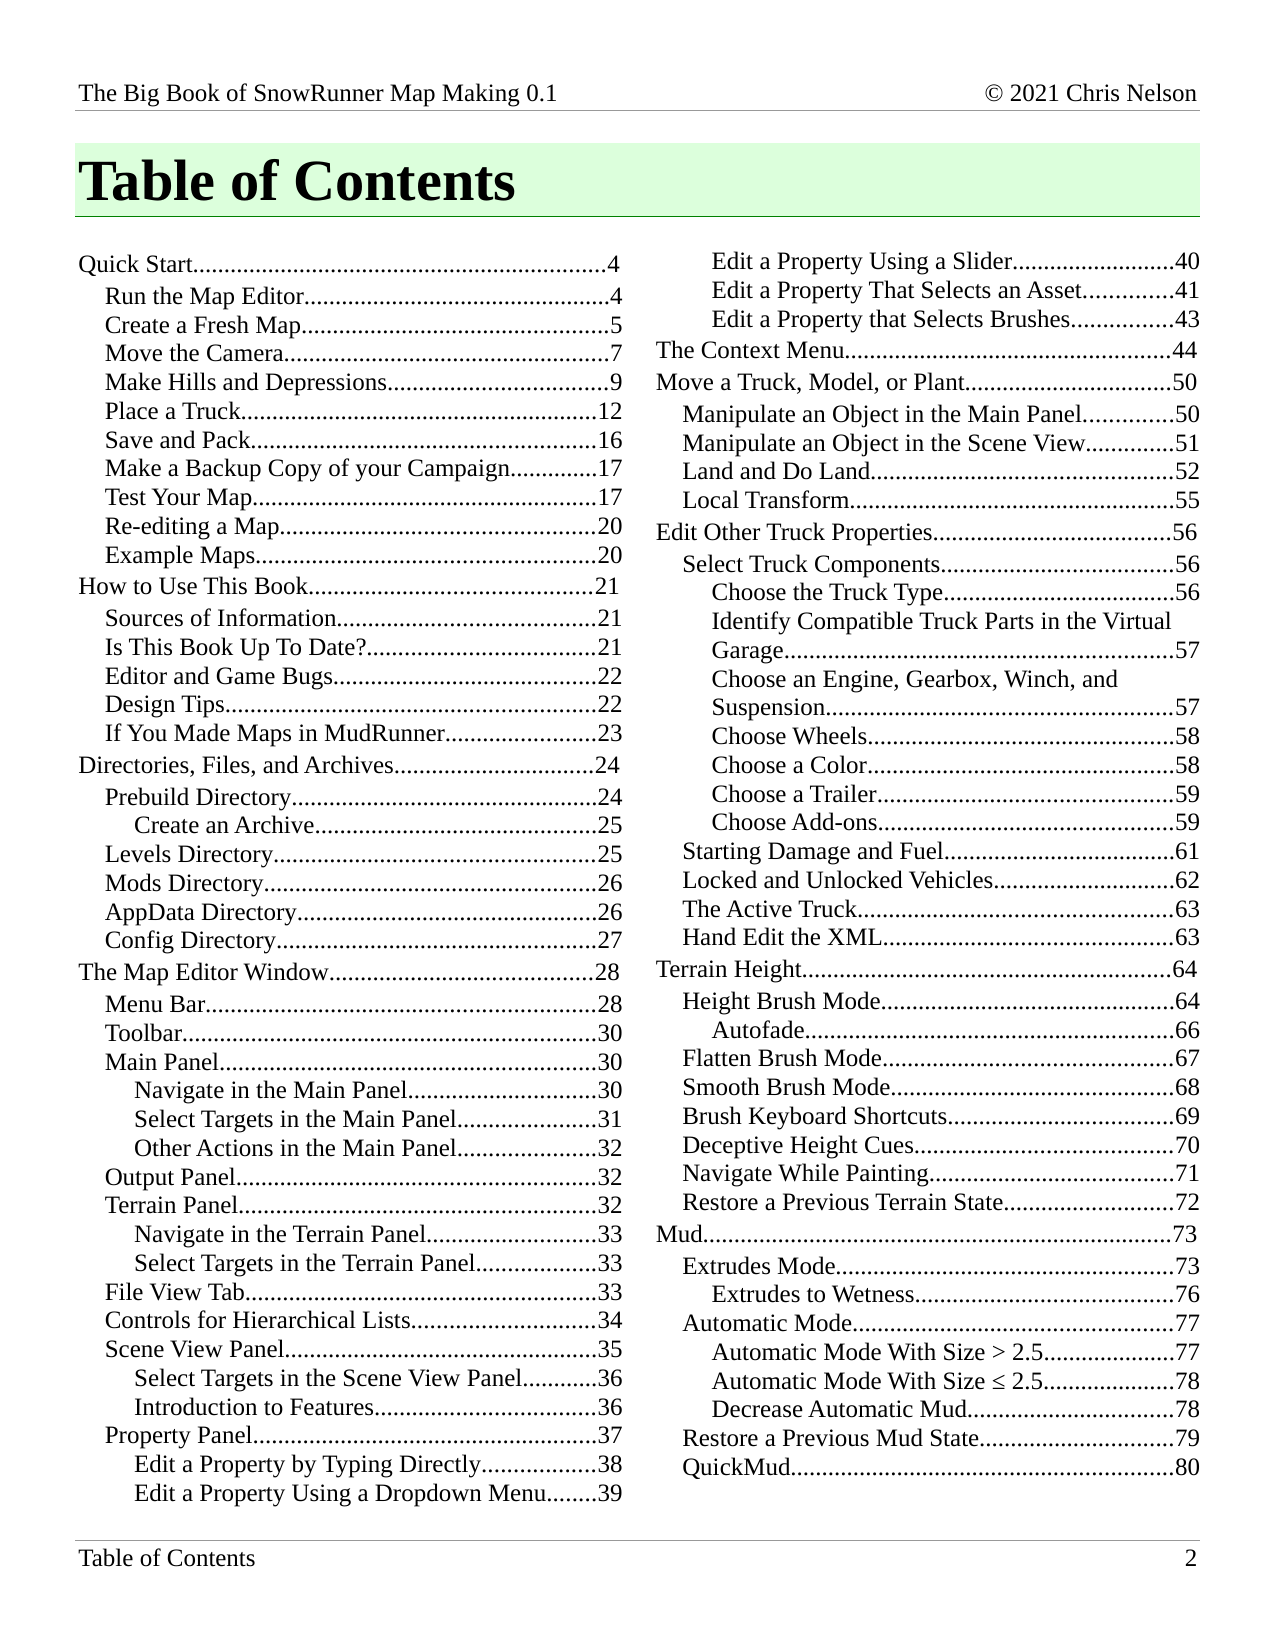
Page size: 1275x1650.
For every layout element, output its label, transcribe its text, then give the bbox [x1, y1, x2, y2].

text Extrudes to Wetness 76 [711, 1279, 1200, 1308]
text Decrease Automatic Mud 78 [711, 1394, 1200, 1423]
text Choose an Engine, Gearbox, Winch, and Suspension 57 [711, 664, 1200, 721]
text Run the Map Editor 4 [104, 281, 622, 310]
text Extrudes Mode 73 [682, 1251, 1200, 1279]
text Other Actions in the Main Panel 32 [134, 1133, 622, 1162]
subtitle Table of Contents [75, 143, 1200, 216]
text Restore a Previous Mud State 79 [682, 1423, 1200, 1452]
text Scene View Panel 35 [104, 1334, 622, 1363]
text Hand Edit the XML 63 [682, 922, 1200, 951]
text Land and Do Land 52 [682, 456, 1200, 485]
text Local Transform 55 [682, 485, 1200, 514]
text The Map Editor Window 28 [75, 954, 622, 989]
text Example Maps 20 [104, 540, 622, 568]
text Autofade 66 [711, 1015, 1200, 1043]
text The Context Menu 44 [652, 332, 1200, 367]
text Menu Bar 28 [104, 989, 622, 1018]
text Edit a Property Using a Dropdown Menu 39 [134, 1478, 622, 1507]
text Save and Pack 16 [104, 425, 622, 453]
text Select Truck Components 56 [682, 549, 1200, 577]
text Create an Archive 25 [134, 811, 622, 839]
text Make Hills and Depressions 9 [104, 367, 622, 396]
text Edit a Property Using a Slider 40 [711, 246, 1200, 275]
text Height Brush Mode 64 [682, 986, 1200, 1015]
text Introduction to Features 36 [134, 1392, 622, 1420]
text Main Panel 30 [104, 1047, 622, 1075]
text Mods Directory 26 [104, 868, 622, 897]
text Edit a Property that Selects Brushes 43 [711, 304, 1200, 332]
text Restore a Previous Terrain State 72 [682, 1187, 1200, 1216]
text Controls for Hierarchical Lists 34 [104, 1305, 622, 1334]
text Flatten Brush Mode 67 [682, 1043, 1200, 1072]
text Output Panel 32 [104, 1162, 622, 1190]
text Move a Truck, Model, or Plant 50 [652, 367, 1200, 399]
text Identify Compatible Truck Parts in the Virtual Garage 57 [711, 606, 1200, 664]
text Starting Damage and Fuel 61 [682, 836, 1200, 865]
text Sources of Information 21 [104, 603, 622, 632]
text How to Use This Book 21 [75, 568, 622, 603]
text Terrain Panel 32 [104, 1190, 622, 1219]
text Create a Fresh Map 5 [104, 310, 622, 338]
text Re-editing a Map 20 [104, 511, 622, 540]
text Choose the Truck Type 56 [711, 577, 1200, 606]
text Make a Backup Copy of your Campaign 17 [104, 453, 622, 482]
text Deceptive Height Cues 70 [682, 1130, 1200, 1158]
text Toolbar 30 [104, 1018, 622, 1047]
text Select Targets in the Scene View Panel 36 [134, 1363, 622, 1392]
text Test Your Map 17 [104, 482, 622, 511]
text Choose Wheels 58 [711, 721, 1200, 750]
text Choose a Trailer 59 [711, 779, 1200, 807]
text Select Targets in the Terrain Panel 33 [134, 1248, 622, 1277]
text Smooth Brush Mode 68 [682, 1072, 1200, 1101]
text Choose Add-ons 59 [711, 807, 1200, 836]
text Navigate While Painting 71 [682, 1158, 1200, 1187]
text Locked and Unlocked Vehicles 62 [682, 865, 1200, 894]
text Manipulate an Object in the Scene View 51 [682, 428, 1200, 456]
text Place a Truck 12 [104, 396, 622, 425]
text The Active Truck 63 [682, 894, 1200, 922]
text Property Panel 37 [104, 1420, 622, 1449]
text Automatic Mode With Size ≤ 2.5 78 [711, 1366, 1200, 1394]
text Directories, Files, and Archives 24 [75, 747, 622, 782]
text AppData Directory 26 [104, 897, 622, 926]
text Levels Directory 25 [104, 839, 622, 868]
text QuickMud 80 [682, 1452, 1200, 1481]
text Manipulate an Object in the Main Panel 50 [682, 399, 1200, 428]
text Editor and Game Bugs 22 [104, 661, 622, 689]
text Choose a Color 58 [711, 750, 1200, 779]
text Edit a Property by Typing Directly 38 [134, 1449, 622, 1478]
text Brush Keyboard Shortcuts 69 [682, 1101, 1200, 1130]
text Quick Start 4 [75, 246, 622, 281]
text File View Tab 33 [104, 1277, 622, 1305]
text Mud 73 [652, 1216, 1200, 1251]
text Navigate in the Main Panel 30 [134, 1075, 622, 1104]
text Automatic Mode 77 [682, 1308, 1200, 1337]
text Edit a Property That Selects an Asset 41 [711, 275, 1200, 304]
text Prebuild Directory 24 [104, 782, 622, 811]
text Edit Other Truck Properties 56 [652, 514, 1200, 549]
text Select Targets in the Main Panel 31 [134, 1104, 622, 1133]
text Move the Camera 7 [104, 338, 622, 367]
text Config Directory 27 [104, 926, 622, 954]
text Is This Book Up To Date? 21 [104, 632, 622, 661]
text Design Tips 22 [104, 689, 622, 718]
text Automatic Mode With Size > 2.5 77 [711, 1337, 1200, 1366]
text Navigate in the Terrain Panel 33 [134, 1219, 622, 1248]
text Terrain Height 64 [652, 951, 1200, 986]
text If You Made Maps in MudRunner 23 [104, 718, 622, 747]
